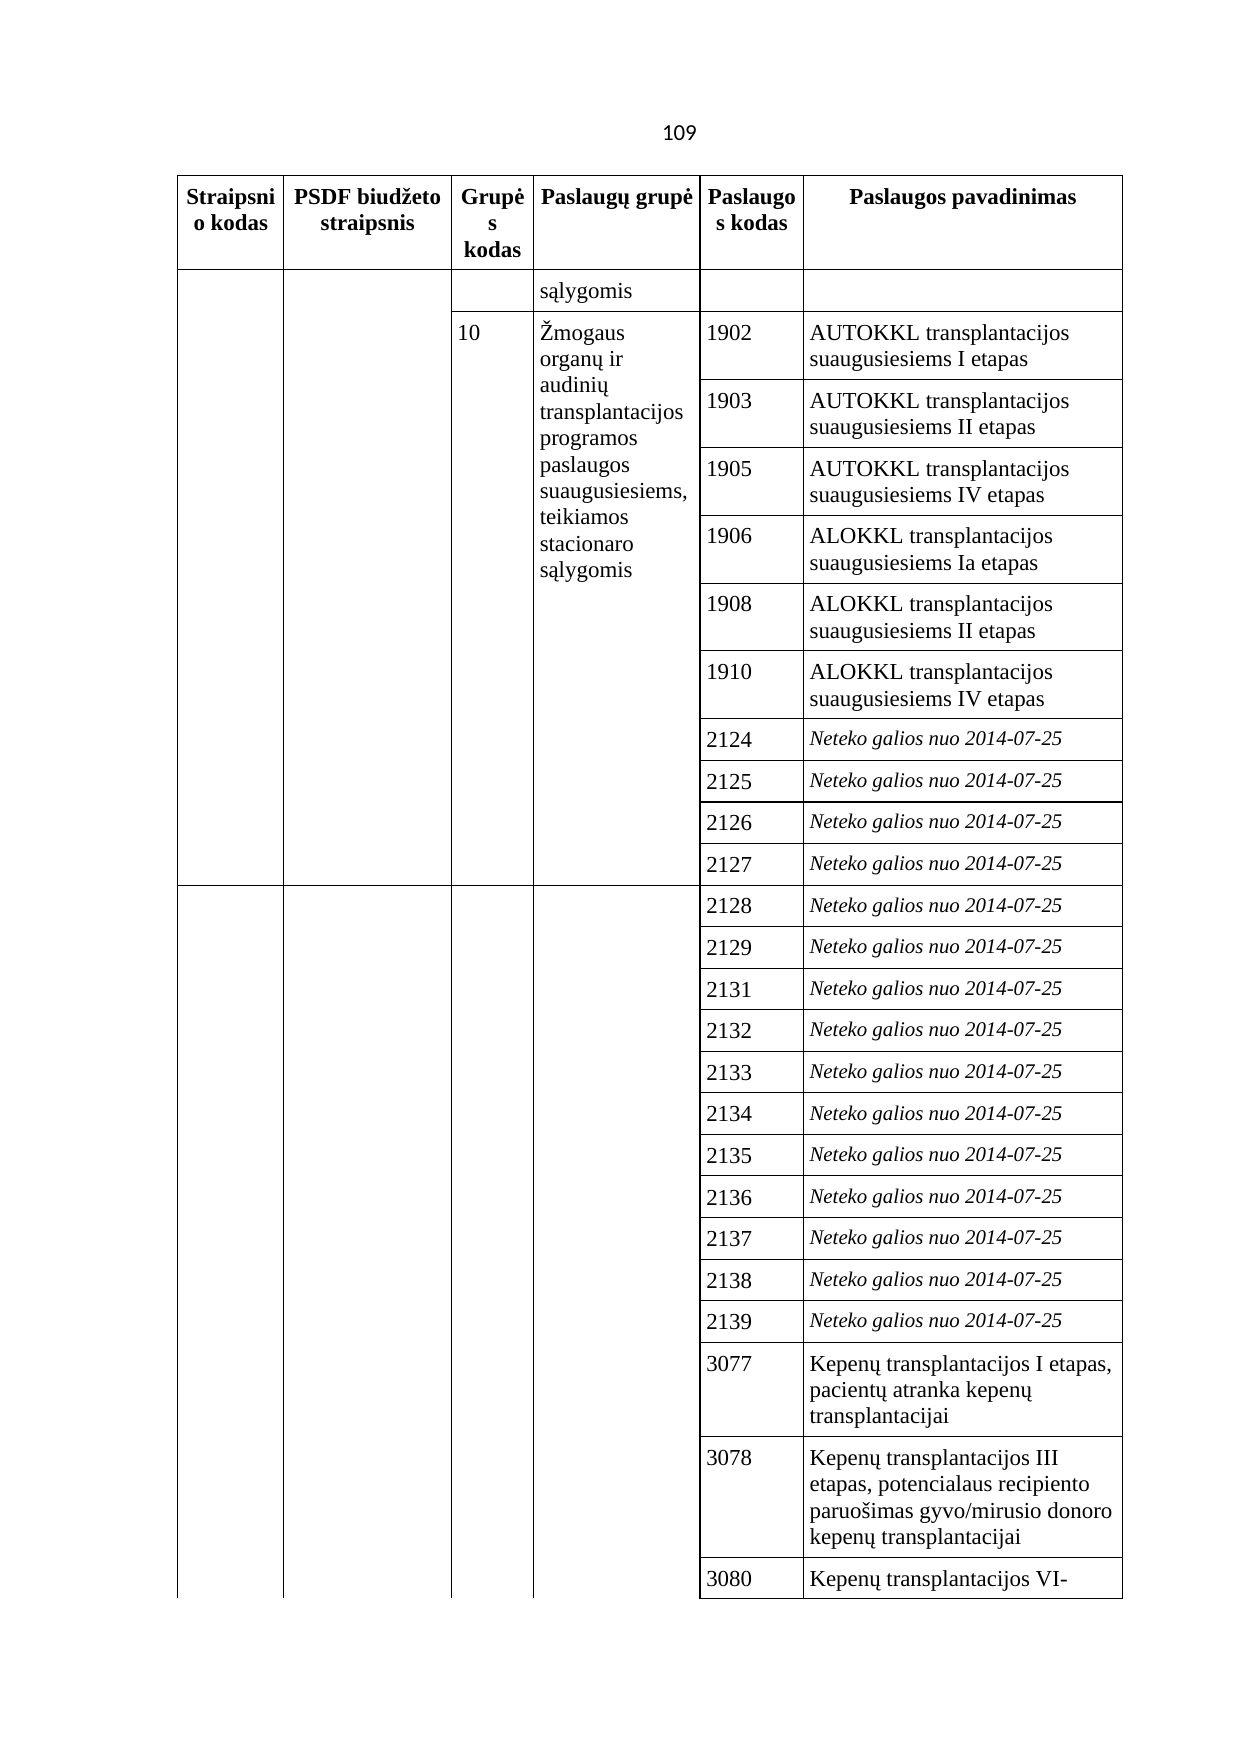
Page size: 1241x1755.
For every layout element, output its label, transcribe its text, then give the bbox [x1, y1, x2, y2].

table_cell [178, 843, 283, 884]
table_cell [534, 1217, 699, 1258]
table_cell [452, 1134, 533, 1175]
table_cell [804, 270, 1122, 311]
table_cell [178, 650, 283, 718]
table_cell [178, 1259, 283, 1300]
table_cell [178, 1051, 283, 1092]
table_cell sąlygomis [534, 270, 699, 311]
table_cell Neteko galios nuo 2014-07-25 [804, 803, 1122, 843]
table_cell [452, 270, 533, 311]
table_cell [534, 926, 699, 968]
table_cell [452, 1259, 533, 1300]
table_cell [178, 1557, 283, 1598]
table_cell Neteko galios nuo 2014-07-25 [804, 844, 1122, 884]
table_header Paslaugos pavadinimas [804, 176, 1122, 269]
table_header Paslaugų grupė [534, 176, 699, 269]
table_cell [178, 926, 283, 968]
table_cell 2137 [701, 1218, 803, 1258]
table_header Straipsnio kodas [178, 176, 283, 269]
table_cell [534, 1436, 699, 1557]
table_cell [534, 1557, 699, 1598]
table_cell 2139 [701, 1301, 803, 1342]
table_cell [534, 1342, 699, 1436]
table_cell 2133 [701, 1052, 803, 1092]
table_cell [178, 886, 283, 926]
table_cell [452, 1217, 533, 1258]
table_cell [452, 1342, 533, 1436]
table_cell [178, 1300, 283, 1342]
table_cell [284, 1051, 451, 1092]
table_cell [284, 1259, 451, 1300]
table_cell Neteko galios nuo 2014-07-25 [804, 719, 1122, 760]
table_cell [284, 515, 451, 582]
table_cell Neteko galios nuo 2014-07-25 [804, 1301, 1122, 1342]
table_cell [284, 718, 451, 760]
table_cell [178, 515, 283, 582]
table_cell [452, 926, 533, 968]
table_cell [452, 968, 533, 1009]
table_cell [284, 1134, 451, 1175]
table_cell AUTOKKL transplantacijos suaugusiesiems IV etapas [804, 448, 1122, 514]
table_cell [284, 843, 451, 884]
table_cell [178, 583, 283, 650]
table_cell 2131 [701, 969, 803, 1009]
table_cell 2129 [701, 927, 803, 968]
table_cell Neteko galios nuo 2014-07-25 [804, 1093, 1122, 1134]
table_cell 3080 [701, 1558, 803, 1598]
table_cell ALOKKL transplantacijos suaugusiesiems IV etapas [804, 651, 1122, 718]
table_cell ALOKKL transplantacijos suaugusiesiems Ia etapas [804, 516, 1122, 582]
table_cell 2136 [701, 1176, 803, 1217]
table_cell [452, 1092, 533, 1134]
table_cell 2125 [701, 761, 803, 801]
table_cell [452, 1009, 533, 1051]
table_cell [284, 1300, 451, 1342]
table_cell [284, 926, 451, 968]
table_cell [452, 1557, 533, 1598]
table_cell [284, 1217, 451, 1258]
table_cell 3077 [701, 1343, 803, 1436]
table_cell [452, 886, 533, 926]
table_cell [178, 1092, 283, 1134]
table_cell [284, 311, 451, 379]
table_cell 1908 [701, 584, 803, 650]
table_cell [178, 1134, 283, 1175]
table_cell Kepenų transplantacijos VI- [804, 1558, 1122, 1598]
table_cell [534, 843, 699, 884]
table_cell 1903 [701, 380, 803, 447]
table_cell [534, 1134, 699, 1175]
table_cell [284, 1092, 451, 1134]
table_cell Kepenų transplantacijos III etapas, potencialaus recipiento paruošimas gyvo/mirusio donoro kepenų transplantacijai [804, 1437, 1122, 1557]
table_cell 2127 [701, 844, 803, 884]
table_cell [178, 311, 283, 379]
table_cell Neteko galios nuo 2014-07-25 [804, 1218, 1122, 1258]
table_header Grupės kodas [452, 176, 533, 269]
table_cell 3078 [701, 1437, 803, 1557]
table_cell Neteko galios nuo 2014-07-25 [804, 1260, 1122, 1300]
table_cell [534, 1175, 699, 1217]
table_cell [178, 1217, 283, 1258]
table_cell Neteko galios nuo 2014-07-25 [804, 1135, 1122, 1175]
table_cell [534, 1259, 699, 1300]
table_cell [284, 886, 451, 926]
table_cell Kepenų transplantacijos I etapas, pacientų atranka kepenų transplantacijai [804, 1343, 1122, 1436]
table_cell [534, 801, 699, 843]
table_cell [284, 1557, 451, 1598]
table_cell [178, 270, 283, 311]
table_cell Neteko galios nuo 2014-07-25 [804, 761, 1122, 801]
table_cell Neteko galios nuo 2014-07-25 [804, 1010, 1122, 1051]
table_cell [178, 1436, 283, 1557]
table_cell [178, 1175, 283, 1217]
table_cell 1902 [701, 312, 803, 379]
table_cell [284, 801, 451, 843]
table_cell [452, 1300, 533, 1342]
table_cell Neteko galios nuo 2014-07-25 [804, 886, 1122, 926]
table_cell ALOKKL transplantacijos suaugusiesiems II etapas [804, 584, 1122, 650]
table_cell 10 [452, 312, 533, 801]
table_cell [452, 1051, 533, 1092]
table_cell [534, 1092, 699, 1134]
table_cell Neteko galios nuo 2014-07-25 [804, 1052, 1122, 1092]
table_cell [452, 843, 533, 884]
table_cell [178, 968, 283, 1009]
table_cell [284, 1436, 451, 1557]
table_cell 2135 [701, 1135, 803, 1175]
table_cell [284, 968, 451, 1009]
table_cell Neteko galios nuo 2014-07-25 [804, 969, 1122, 1009]
table_cell [452, 1175, 533, 1217]
table_cell [178, 1342, 283, 1436]
table_cell Žmogaus organų ir audinių transplantacijos programos paslaugos suaugusiesiems, teikiamos stacionaro sąlygomis [534, 312, 699, 801]
table_cell 2128 [701, 886, 803, 926]
table_cell 2138 [701, 1260, 803, 1300]
table_cell Neteko galios nuo 2014-07-25 [804, 1176, 1122, 1217]
table_cell [178, 1009, 283, 1051]
table_cell [452, 1436, 533, 1557]
table_cell [452, 801, 533, 843]
table_cell 1905 [701, 448, 803, 514]
table_header Paslaugos kodas [701, 176, 803, 269]
table_cell Neteko galios nuo 2014-07-25 [804, 927, 1122, 968]
table_cell [178, 760, 283, 801]
table_cell [284, 650, 451, 718]
table_cell [284, 379, 451, 447]
table_cell [284, 1009, 451, 1051]
table_cell [178, 718, 283, 760]
table_cell [534, 1051, 699, 1092]
table_cell AUTOKKL transplantacijos suaugusiesiems I etapas [804, 312, 1122, 379]
table_cell 1910 [701, 651, 803, 718]
table_cell [178, 801, 283, 843]
table_cell 2134 [701, 1093, 803, 1134]
table_cell [178, 379, 283, 447]
table_cell [284, 270, 451, 311]
table_cell [701, 270, 803, 311]
table_cell 1906 [701, 516, 803, 582]
table_cell 2132 [701, 1010, 803, 1051]
table_cell [534, 1300, 699, 1342]
table_cell [284, 1175, 451, 1217]
table_cell [284, 583, 451, 650]
table_cell 2126 [701, 803, 803, 843]
table_cell 2124 [701, 719, 803, 760]
table_cell [284, 447, 451, 514]
table_cell [534, 886, 699, 926]
table_cell AUTOKKL transplantacijos suaugusiesiems II etapas [804, 380, 1122, 447]
table_cell [534, 1009, 699, 1051]
table_cell [284, 1342, 451, 1436]
table_cell [534, 968, 699, 1009]
table_cell [284, 760, 451, 801]
table_header PSDF biudžeto straipsnis [284, 176, 451, 269]
table_cell [178, 447, 283, 514]
